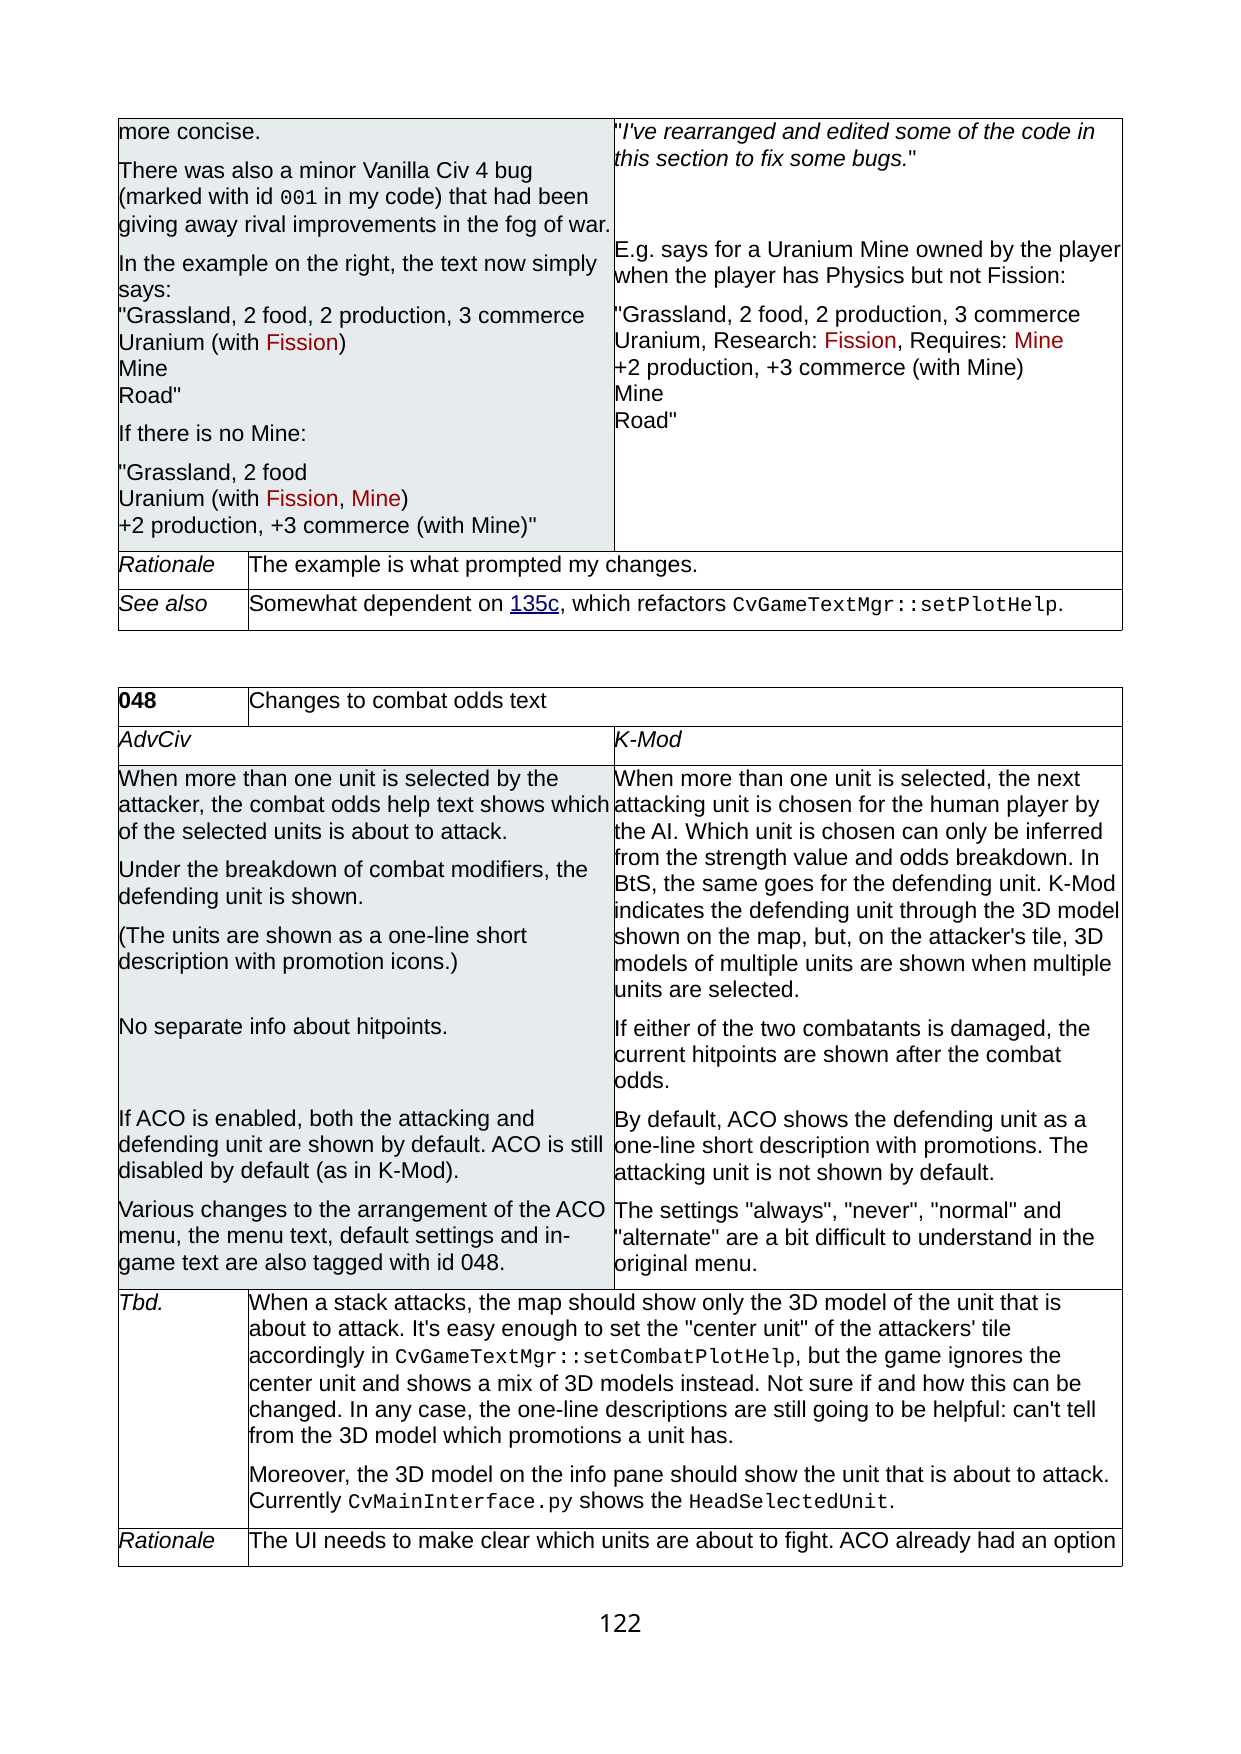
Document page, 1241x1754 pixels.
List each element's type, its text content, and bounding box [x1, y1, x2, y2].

table_cell The UI needs to make clear which units are about to fight. ACO already had an option [249, 1529, 1122, 1566]
table_cell Tbd. [119, 1290, 248, 1527]
table_cell Somewhat dependent on 135c, which refactors CvGameTextMgr::setPlotHelp. [249, 590, 1122, 629]
table_cell When more than one unit is selected, the next attacking unit is chosen for the human player by the AI. Which unit is chosen can only be inferred from the strength value and odds breakdown. In BtS, the same goes for the defending unit. K-Mod indicates the defending unit through the 3D model shown on the map, but, on the attacker's tile, 3D models of multiple units are shown when multiple units are selected. If either of the two combatants is damaged, the current hitpoints are shown after the combat odds. By default, ACO shows the defending unit as a one-line short description with promotions. The attacking unit is not shown by default. The settings "always", "never", "normal" and "alternate" are a bit difficult to understand in the original menu. [615, 766, 1122, 1289]
table_cell K-Mod [615, 727, 1122, 765]
table_cell more concise. There was also a minor Vanilla Civ 4 bug (marked with id 001 in my code) that had been giving away rival improvements in the fog of war. In the example on the right, the text now simply says: "Grassland, 2 food, 2 production, 3 commerce Uranium (with Fission) Mine Road" If there is no Mine: "Grassland, 2 food Uranium (with Fission, Mine) +2 production, +3 commerce (with Mine)" [119, 119, 614, 551]
table_cell AdvCiv [119, 727, 614, 765]
table_cell See also [119, 590, 248, 629]
table_cell When more than one unit is selected by the attacker, the combat odds help text shows which of the selected units is about to attack. Under the breakdown of combat modifiers, the defending unit is shown. (The units are shown as a one-line short description with promotion icons.) No separate info about hitpoints. If ACO is enabled, both the attacking and defending unit are shown by default. ACO is still disabled by default (as in K-Mod). Various changes to the arrangement of the ACO menu, the menu text, default settings and in-game text are also tagged with id 048. [119, 766, 614, 1289]
table_cell The example is what prompted my changes. [249, 552, 1122, 589]
table_cell "I've rearranged and edited some of the code in this section to fix some bugs." E.g. says for a Uranium Mine owned by the player when the player has Physics but not Fission: "Grassland, 2 food, 2 production, 3 commerce Uranium, Research: Fission, Requires: Mine +2 production, +3 commerce (with Mine) Mine Road" [615, 119, 1122, 551]
table_header 048 [119, 688, 248, 726]
table_cell Rationale [119, 1529, 248, 1566]
table_cell When a stack attacks, the map should show only the 3D model of the unit that is about to attack. It's easy enough to set the "center unit" of the attackers' tile accordingly in CvGameTextMgr::setCombatPlotHelp, but the game ignores the center unit and shows a mix of 3D models instead. Not sure if and how this can be changed. In any case, the one-line descriptions are still going to be helpful: can't tell from the 3D model which promotions a unit has. Moreover, the 3D model on the info pane should show the unit that is about to attack. Currently CvMainInterface.py shows the HeadSelectedUnit. [249, 1290, 1122, 1527]
table_cell Rationale [119, 552, 248, 589]
table_header Changes to combat odds text [249, 688, 1122, 726]
